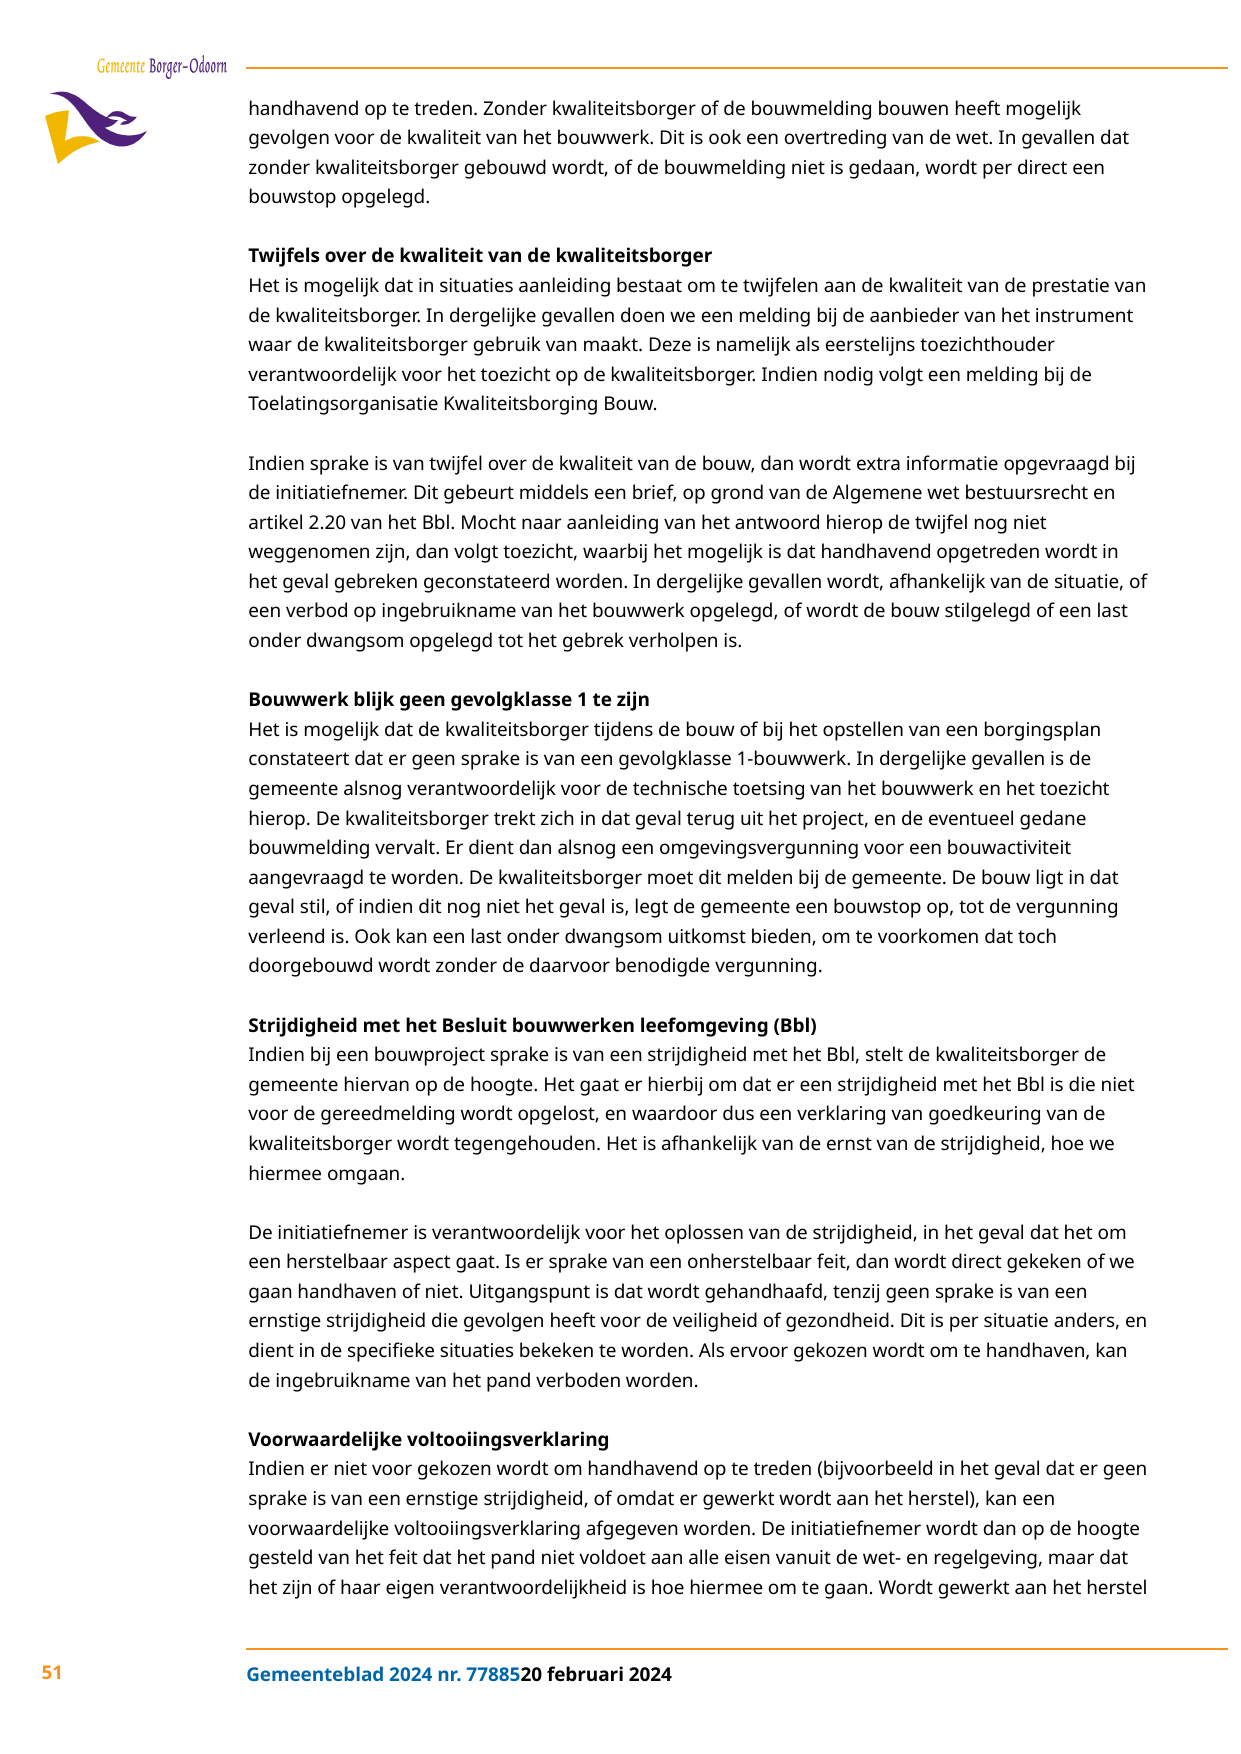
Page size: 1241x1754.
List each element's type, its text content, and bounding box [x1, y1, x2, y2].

text Het is mogelijk dat in situaties aanleiding bestaat om te twijfelen aan de kwaliteit van de prestatie van de kwaliteitsborger. In dergelijke gevallen doen we een melding bij de aanbieder van het instrument waar de kwaliteitsborger gebruik van maakt. Deze is namelijk als eerstelijns toezichthouder verantwoordelijk voor het toezicht op de kwaliteitsborger. Indien nodig volgt een melding bij de Toelatingsorganisatie Kwaliteitsborging Bouw. [248, 272, 1152, 416]
text De initiatiefnemer is verantwoordelijk voor het oplossen van de strijdigheid, in het geval dat het om een herstelbaar aspect gaat. Is er sprake van een onherstelbaar feit, dan wordt direct gekeken of we gaan handhaven of niet. Uitgangspunt is dat wordt gehandhaafd, tenzij geen sprake is van een ernstige strijdigheid die gevolgen heeft voor de veiligheid of gezondheid. Dit is per situatie anders, en dient in de specifieke situaties bekeken te worden. Als ervoor gekozen wordt om te handhaven, kan de ingebruikname van het pand verboden worden. [248, 1219, 1152, 1393]
text Indien bij een bouwproject sprake is van een strijdigheid met het Bbl, stelt de kwaliteitsborger de gemeente hiervan op de hoogte. Het gaat er hierbij om dat er een strijdigheid met het Bbl is die niet voor de gereedmelding wordt opgelost, en waardoor dus een verklaring van goedkeuring van de kwaliteitsborger wordt tegengehouden. Het is afhankelijk van de ernst van de strijdigheid, hoe we hiermee omgaan. [248, 1041, 1152, 1186]
text Voorwaardelijke voltooiingsverklaring [248, 1426, 1152, 1452]
picture [41, 47, 231, 172]
text Het is mogelijk dat de kwaliteitsborger tijdens de bouw of bij het opstellen van een borgingsplan constateert dat er geen sprake is van een gevolgklasse 1-bouwwerk. In dergelijke gevallen is de gemeente alsnog verantwoordelijk voor de technische toetsing van het bouwwerk en het toezicht hierop. De kwaliteitsborger trekt zich in dat geval terug uit het project, en de eventueel gedane bouwmelding vervalt. Er dient dan alsnog een omgevingsvergunning voor een bouwactiviteit aangevraagd te worden. De kwaliteitsborger moet dit melden bij de gemeente. De bouw ligt in dat geval stil, of indien dit nog niet het geval is, legt de gemeente een bouwstop op, tot de vergunning verleend is. Ook kan een last onder dwangsom uitkomst bieden, om te voorkomen dat toch doorgebouwd wordt zonder de daarvoor benodigde vergunning. [248, 716, 1152, 978]
text Bouwwerk blijk geen gevolgklasse 1 te zijn [248, 686, 1152, 712]
text Indien sprake is van twijfel over de kwaliteit van de bouw, dan wordt extra informatie opgevraagd bij de initiatiefnemer. Dit gebeurt middels een brief, op grond van de Algemene wet bestuursrecht en artikel 2.20 van het Bbl. Mocht naar aanleiding van het antwoord hierop de twijfel nog niet weggenomen zijn, dan volgt toezicht, waarbij het mogelijk is dat handhavend opgetreden wordt in het geval gebreken geconstateerd worden. In dergelijke gevallen wordt, afhankelijk van de situatie, of een verbod op ingebruikname van het bouwwerk opgelegd, of wordt de bouw stilgelegd of een last onder dwangsom opgelegd tot het gebrek verholpen is. [248, 450, 1152, 653]
text Strijdigheid met het Besluit bouwwerken leefomgeving (Bbl) [248, 1012, 1152, 1038]
text Twijfels over de kwaliteit van de kwaliteitsborger [248, 243, 1152, 268]
text handhavend op te treden. Zonder kwaliteitsborger of de bouwmelding bouwen heeft mogelijk gevolgen voor de kwaliteit van het bouwwerk. Dit is ook een overtreding van de wet. In gevallen dat zonder kwaliteitsborger gebouwd wordt, of de bouwmelding niet is gedaan, wordt per direct een bouwstop opgelegd. [248, 95, 1152, 209]
text Indien er niet voor gekozen wordt om handhavend op te treden (bijvoorbeeld in het geval dat er geen sprake is van een ernstige strijdigheid, of omdat er gewerkt wordt aan het herstel), kan een voorwaardelijke voltooiingsverklaring afgegeven worden. De initiatiefnemer wordt dan op de hoogte gesteld van het feit dat het pand niet voldoet aan alle eisen vanuit de wet- en regelgeving, maar dat het zijn of haar eigen verantwoordelijkheid is hoe hiermee om te gaan. Wordt gewerkt aan het herstel [248, 1456, 1152, 1600]
